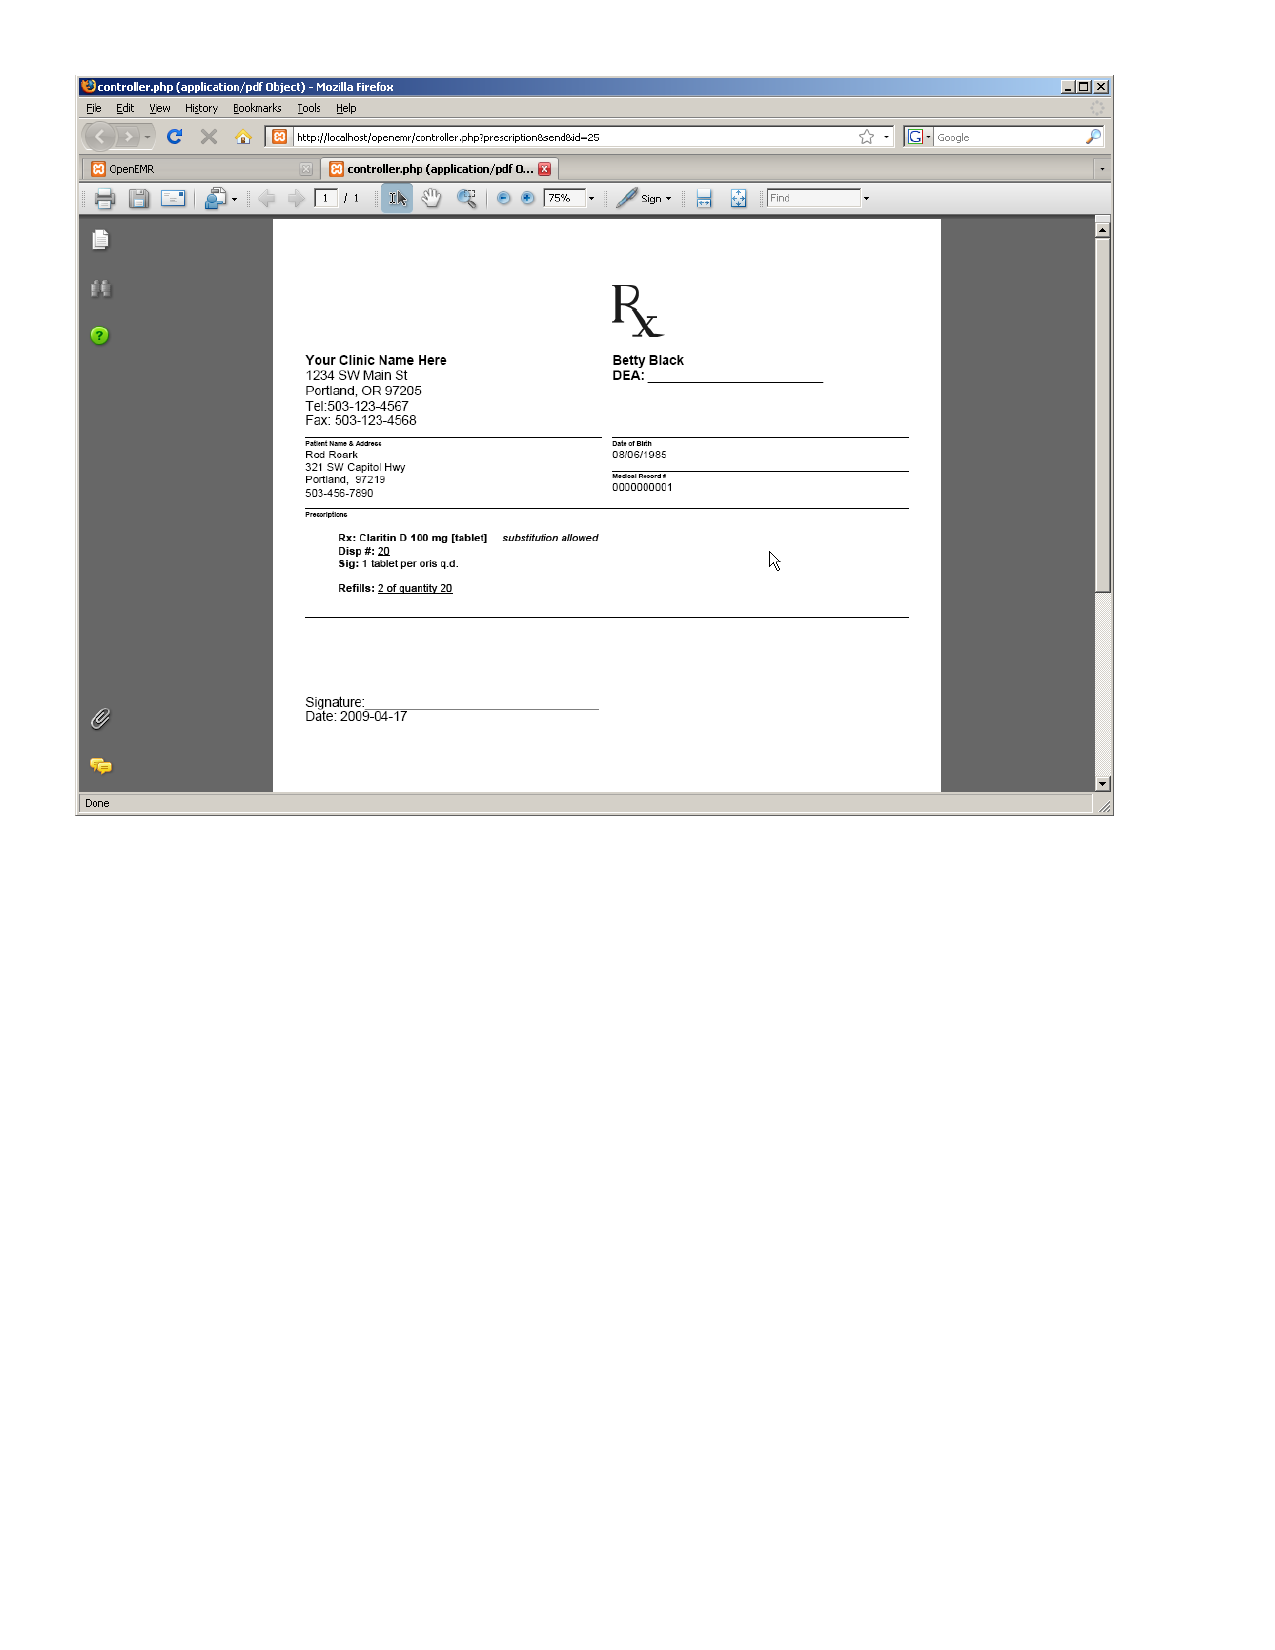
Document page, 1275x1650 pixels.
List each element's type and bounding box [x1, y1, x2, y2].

picture [75, 75, 1114, 816]
